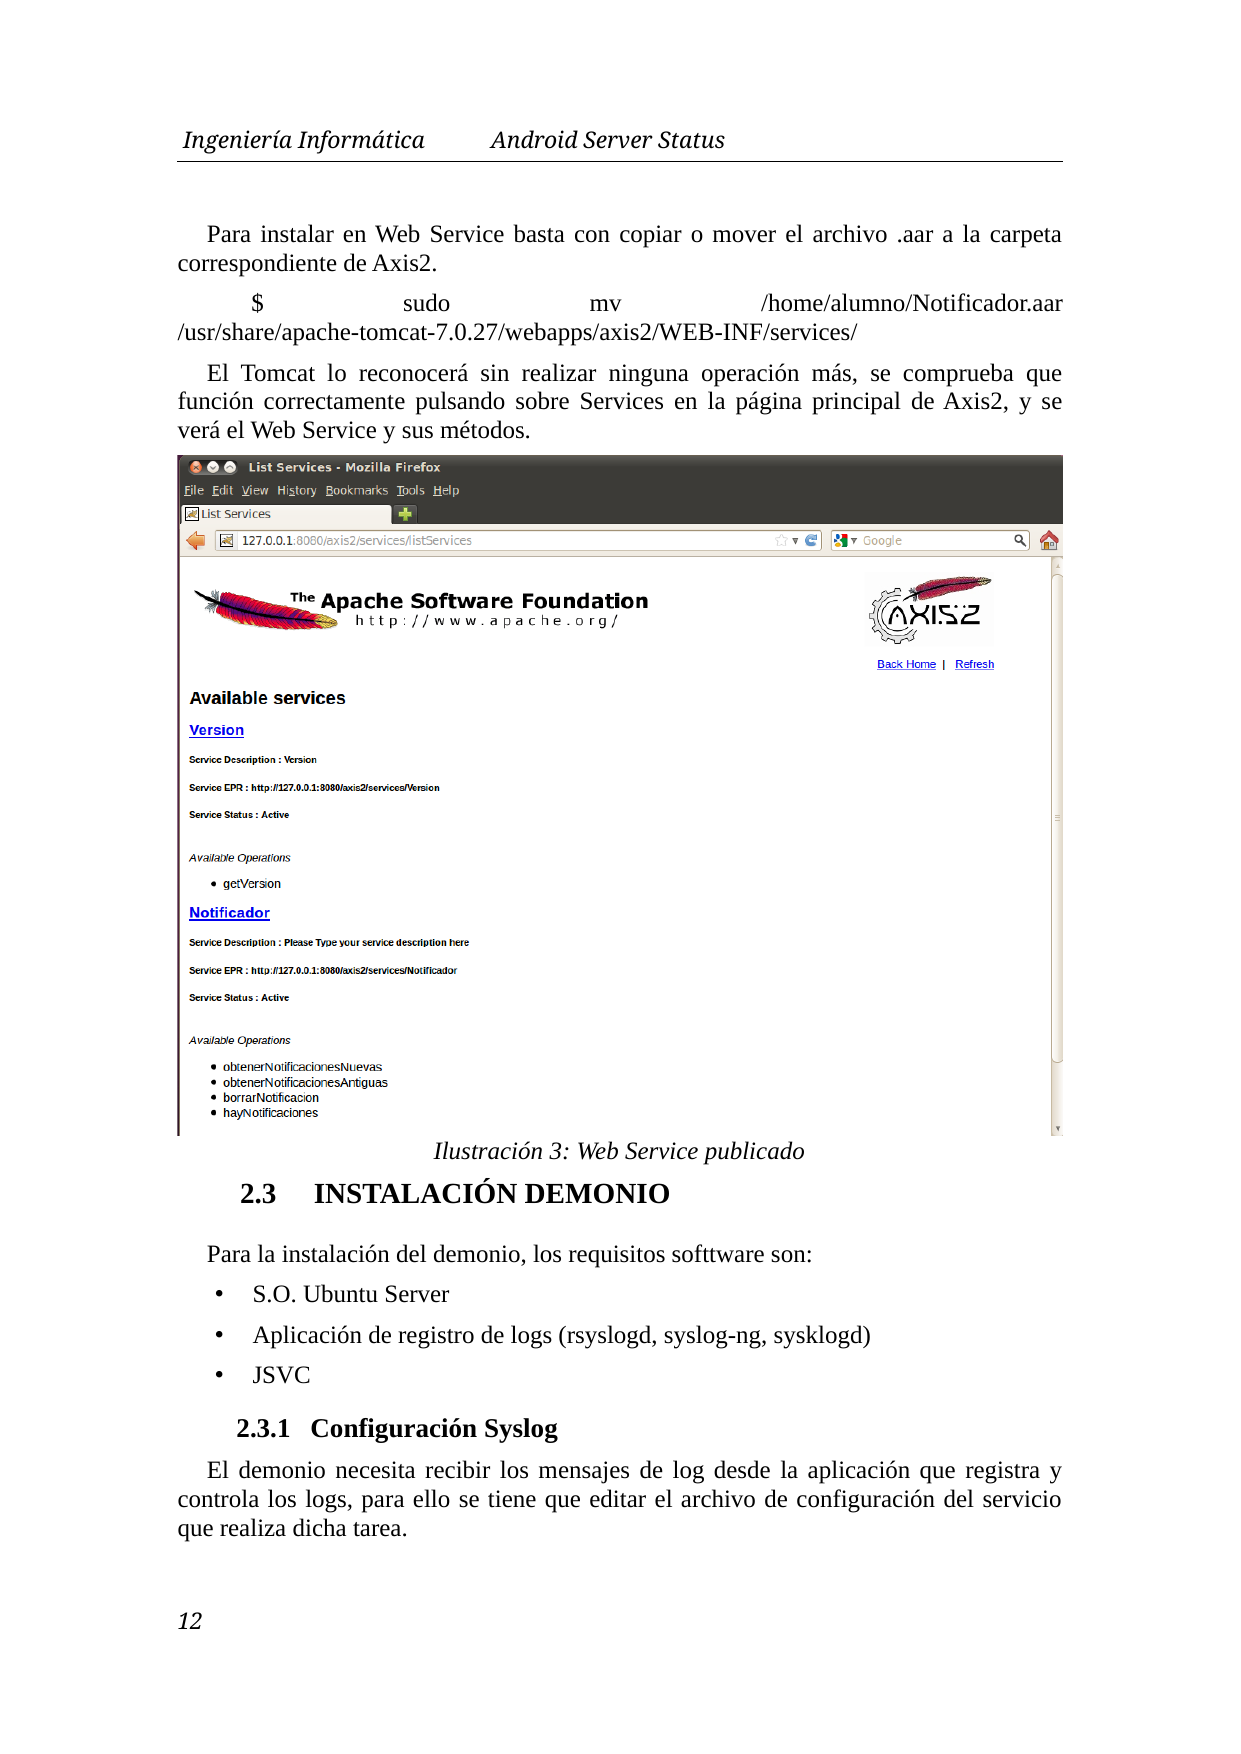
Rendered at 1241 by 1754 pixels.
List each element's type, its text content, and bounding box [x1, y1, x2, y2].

text Para instalar en Web Service basta con copiar o mover el archivo .aar a la carpeta correspondiente de Axis2. [177, 219, 1063, 277]
text $ sudo mv /home/alumno/Notificador.aar /usr/share/apache-tomcat-7.0.27/webapps/axis2/WEB-INF/services/ [177, 288, 1063, 346]
list JSVC [215, 1360, 1063, 1389]
text El Tomcat lo reconocerá sin realizar ninguna operación más, se comprueba que función correctamente pulsando sobre Services en la página principal de Axis2, y se verá el Web Service y sus métodos. [177, 358, 1063, 444]
text Para la instalación del demonio, los requisitos softtware son: [177, 1239, 1063, 1267]
list Aplicación de registro de logs (rsyslogd, syslog-ng, sysklogd) [215, 1320, 1063, 1348]
list S.O. Ubuntu Server [215, 1279, 1063, 1308]
subtitle Configuración Syslog [236, 1412, 1004, 1444]
subtitle Instalación demonio [240, 1176, 1063, 1210]
text Ilustración 3: Web Service publicado [177, 1136, 1063, 1165]
text El demonio necesita recibir los mensajes de log desde la aplicación que registra y controla los logs, para ello se tiene que editar el archivo de configuración del servicio que realiza dicha tarea. [177, 1455, 1063, 1542]
